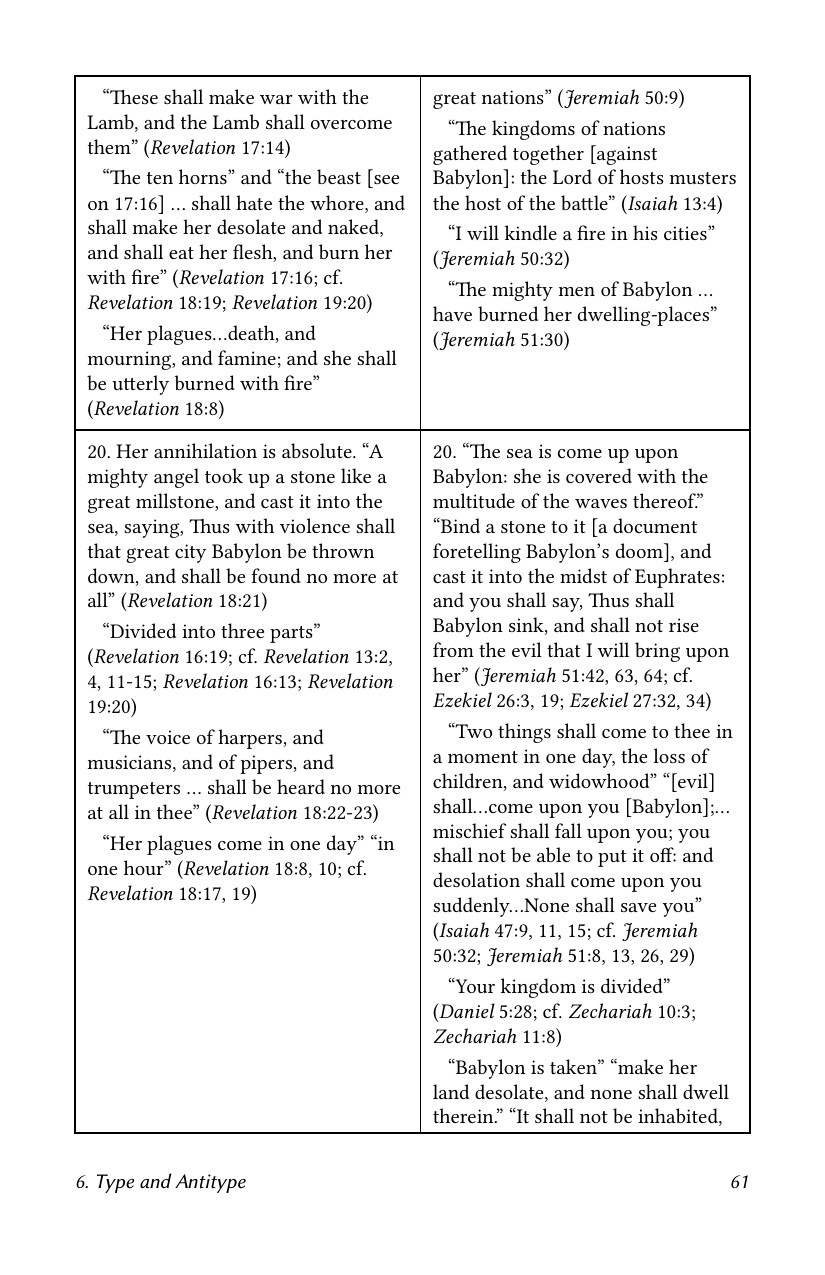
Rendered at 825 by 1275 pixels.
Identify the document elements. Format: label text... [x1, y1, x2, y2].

table_cell 20. Her annihilation is absolute. “A mighty angel took up a stone like a great millstone, and cast it into the sea, saying, Thus with violence shall that great city Babylon be thrown down, and shall be found no more at all” (Revelation 18:21) “Divided into three parts” (Revelation 16:19; cf. Revelation 13:2, 4, 11-15; Revelation 16:13; Revelation 19:20) “The voice of harpers, and musicians, and of pipers, and trumpeters … shall be heard no more at all in thee” (Revelation 18:22-23) “Her plagues come in one day” “in one hour” (Revelation 18:8, 10; cf. Revelation 18:17, 19) [76, 431, 420, 1132]
table_cell 20. “The sea is come up upon Babylon: she is covered with the multitude of the waves thereof.” “Bind a stone to it [a document foretelling Babylon’s doom], and cast it into the midst of Euphrates: and you shall say, Thus shall Babylon sink, and shall not rise from the evil that I will bring upon her” (Jeremiah 51:42, 63, 64; cf. Ezekiel 26:3, 19; Ezekiel 27:32, 34) “Two things shall come to thee in a moment in one day, the loss of children, and widowhood” “[evil] shall...come upon you [Babylon];... mischief shall fall upon you; you shall not be able to put it off: and desolation shall come upon you suddenly...None shall save you” (Isaiah 47:9, 11, 15; cf. Jeremiah 50:32; Jeremiah 51:8, 13, 26, 29) “Your kingdom is divided” (Daniel 5:28; cf. Zechariah 10:3; Zechariah 11:8) “Babylon is taken” “make her land desolate, and none shall dwell therein.” “It shall not be inhabited, [421, 431, 749, 1132]
table_cell great nations” (Jeremiah 50:9) “The kingdoms of nations gathered together [against Babylon]: the Lord of hosts musters the host of the battle” (Isaiah 13:4) “I will kindle a fire in his cities” (Jeremiah 50:32) “The mighty men of Babylon … have burned her dwelling-places” (Jeremiah 51:30) [421, 77, 749, 429]
table_cell “These shall make war with the Lamb, and the Lamb shall overcome them” (Revelation 17:14) “The ten horns” and “the beast [see on 17:16] ... shall hate the whore, and shall make her desolate and naked, and shall eat her flesh, and burn her with fire” (Revelation 17:16; cf. Revelation 18:19; Revelation 19:20) “Her plagues...death, and mourning, and famine; and she shall be utterly burned with fire” (Revelation 18:8) [76, 77, 420, 429]
